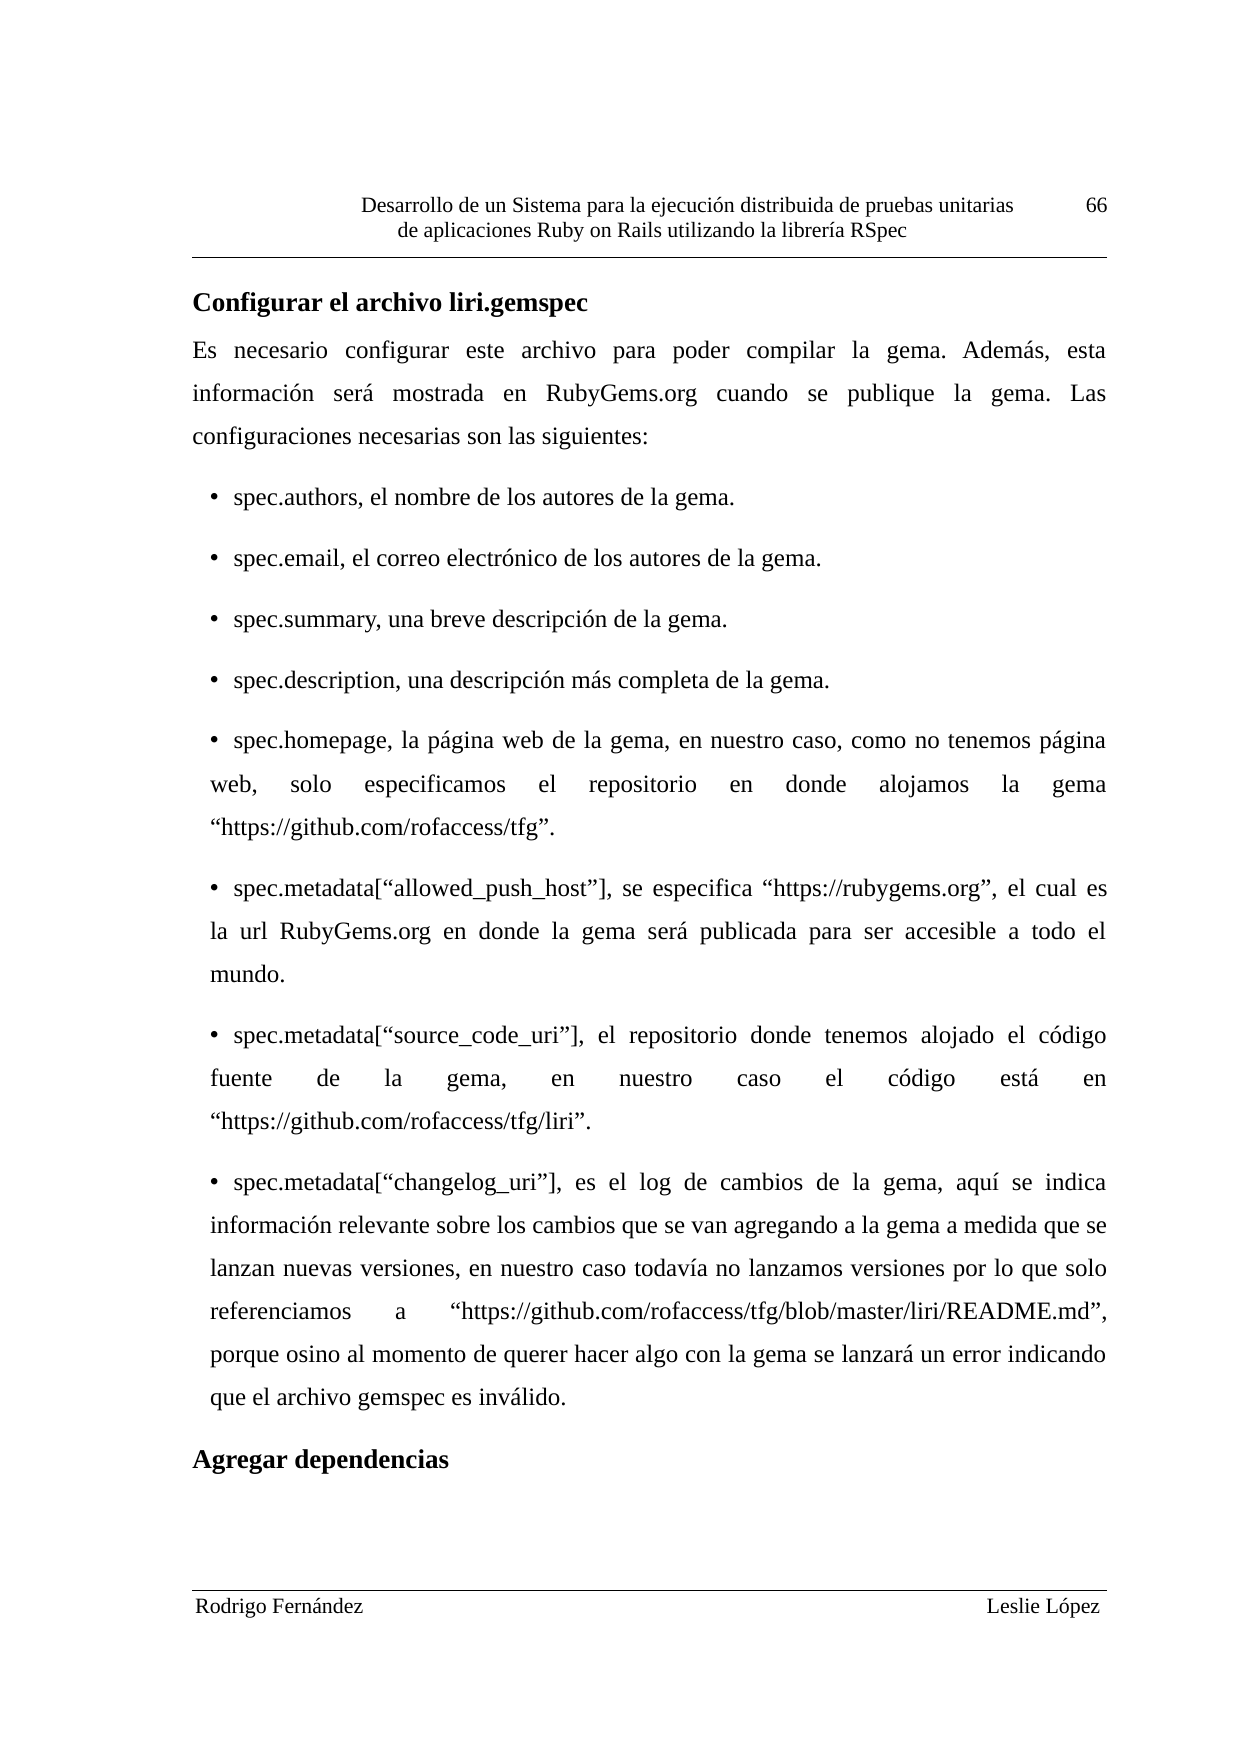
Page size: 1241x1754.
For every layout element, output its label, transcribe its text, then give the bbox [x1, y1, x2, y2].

text Agregar dependencias [192, 1443, 1107, 1474]
list spec.authors, el nombre de los autores de la gema. [210, 482, 1107, 511]
list spec.homepage, la página web de la gema, en nuestro caso, como no tenemos página web, solo especificamos el repositorio en donde alojamos la gema “https://github.com/rofaccess/tfg”. [210, 726, 1107, 841]
text Es necesario configurar este archivo para poder compilar la gema. Además, esta información será mostrada en RubyGems.org cuando se publique la gema. Las configuraciones necesarias son las siguientes: [192, 335, 1107, 450]
list spec.metadata[“allowed_push_host”], se especifica “https://rubygems.org”, el cual es la url RubyGems.org en donde la gema será publicada para ser accesible a todo el mundo. [210, 873, 1107, 988]
list spec.description, una descripción más completa de la gema. [210, 665, 1107, 693]
list spec.summary, una breve descripción de la gema. [210, 604, 1107, 633]
list spec.email, el correo electrónico de los autores de la gema. [210, 543, 1107, 572]
list spec.metadata[“source_code_uri”], el repositorio donde tenemos alojado el código fuente de la gema, en nuestro caso el código está en “https://github.com/rofaccess/tfg/liri”. [210, 1020, 1107, 1135]
text Configurar el archivo liri.gemspec [192, 286, 1107, 317]
list spec.metadata[“changelog_uri”], es el log de cambios de la gema, aquí se indica información relevante sobre los cambios que se van agregando a la gema a medida que se lanzan nuevas versiones, en nuestro caso todavía no lanzamos versiones por lo que solo referenciamos a “https://github.com/rofaccess/tfg/blob/master/liri/README.md”, porque osino al momento de querer hacer algo con la gema se lanzará un error indicando que el archivo gemspec es inválido. [210, 1167, 1107, 1411]
